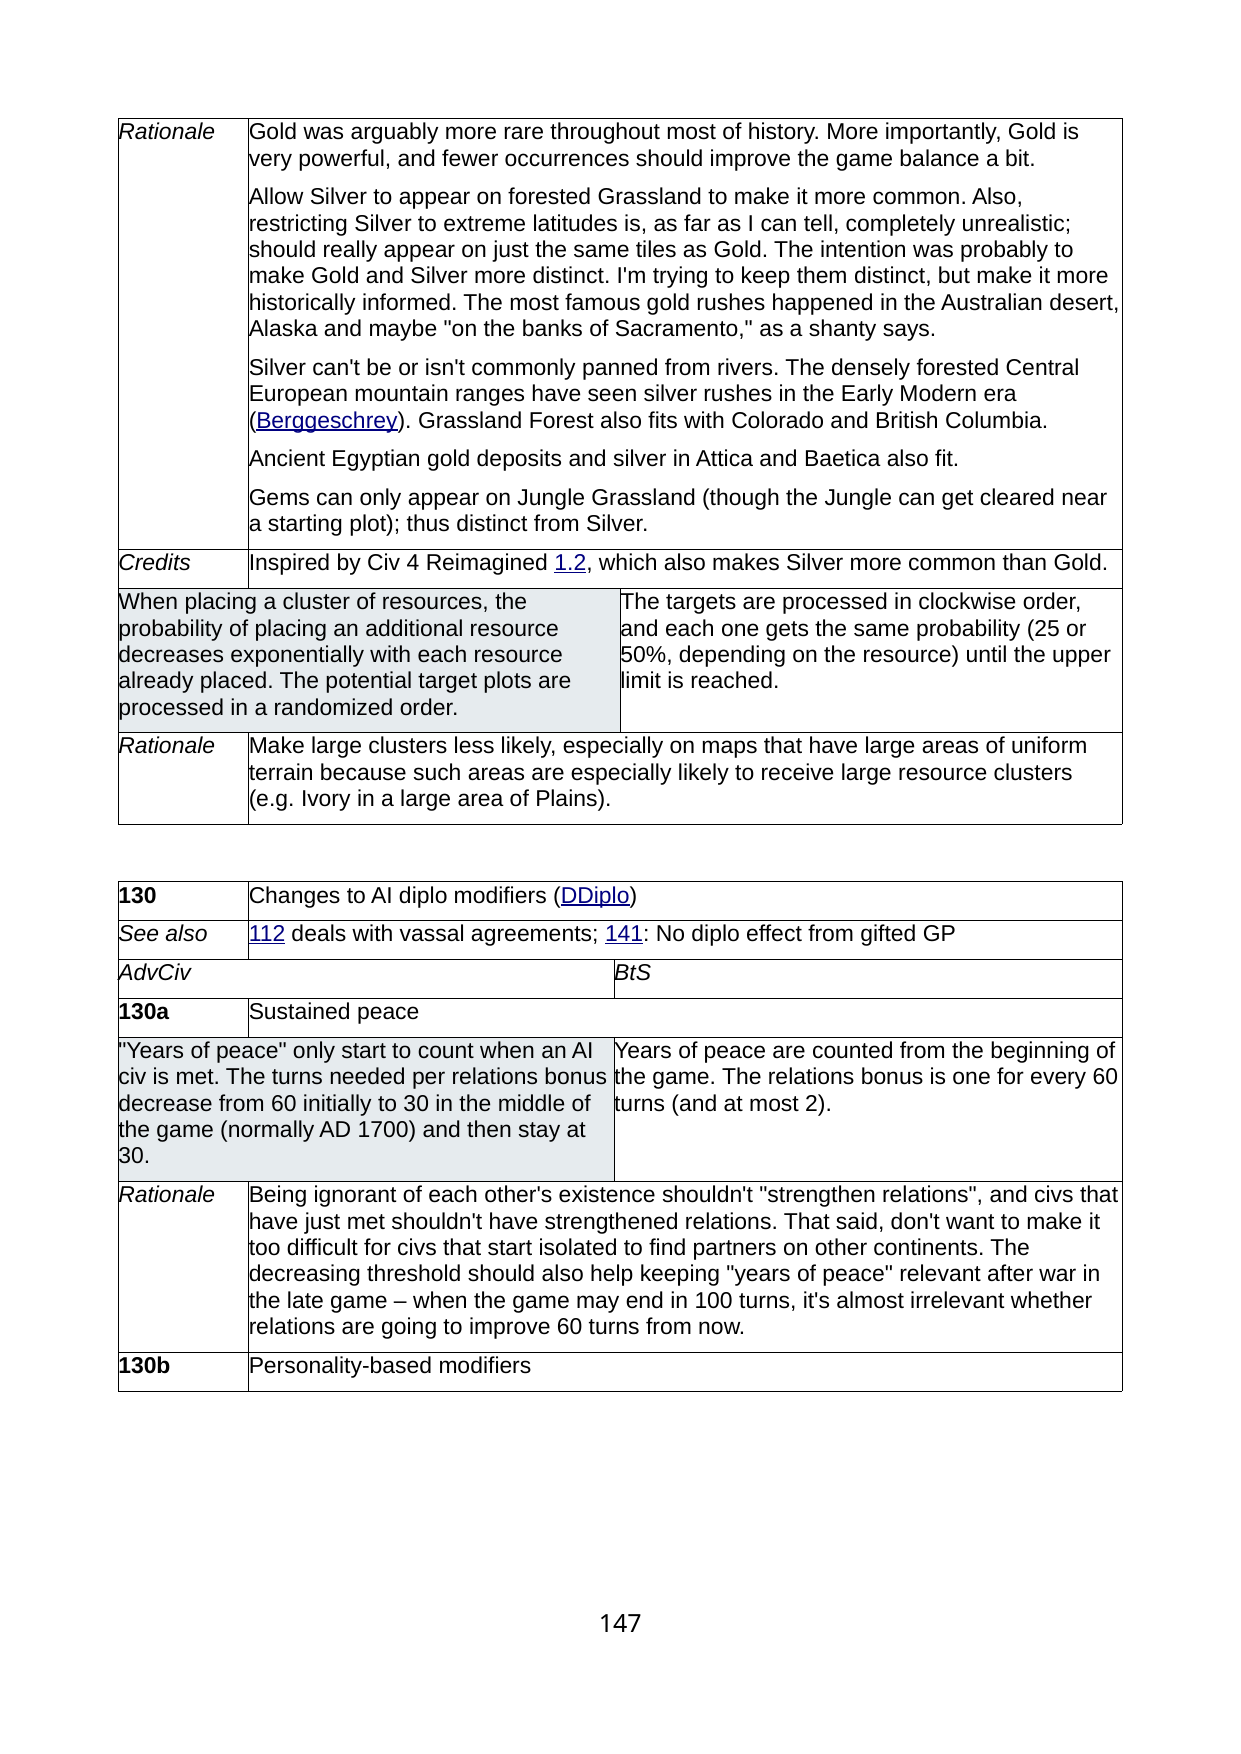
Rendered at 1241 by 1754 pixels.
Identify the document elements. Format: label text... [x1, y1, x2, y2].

table_cell Inspired by Civ 4 Reimagined 1.2, which also makes Silver more common than Gold. [249, 550, 1122, 588]
table_cell 130b [119, 1353, 248, 1391]
table_cell Make large clusters less likely, especially on maps that have large areas of uniform terrain because such areas are especially likely to receive large resource clusters (e.g. Ivory in a large area of Plains). [249, 733, 1122, 824]
table_cell The targets are processed in clockwise order, and each one gets the same probability (25 or 50%, depending on the resource) until the upper limit is reached. [621, 589, 1122, 732]
table_header Changes to AI diplo modifiers (DDiplo) [249, 882, 1122, 920]
table_cell When placing a cluster of resources, the probability of placing an additional resource decreases exponentially with each resource already placed. The potential target plots are processed in a randomized order. [119, 589, 620, 732]
table_cell Being ignorant of each other's existence shouldn't "strengthen relations", and civs that have just met shouldn't have strengthened relations. That said, don't want to make it too difficult for civs that start isolated to find partners on other continents. The decreasing threshold should also help keeping "years of peace" relevant after war in the late game – when the game may end in 100 turns, it's almost irrelevant whether relations are going to improve 60 turns from now. [249, 1182, 1122, 1352]
table_cell 130a [119, 999, 248, 1037]
table_cell Rationale [119, 119, 248, 549]
table_header 130 [119, 882, 248, 920]
table_cell AdvCiv [119, 960, 614, 998]
table_cell "Years of peace" only start to count when an AI civ is met. The turns needed per relations bonus decrease from 60 initially to 30 in the middle of the game (normally AD 1700) and then stay at 30. [119, 1038, 614, 1181]
table_cell Personality-based modifiers [249, 1353, 1122, 1391]
table_cell Gold was arguably more rare throughout most of history. More importantly, Gold is very powerful, and fewer occurrences should improve the game balance a bit. Allow Silver to appear on forested Grassland to make it more common. Also, restricting Silver to extreme latitudes is, as far as I can tell, completely unrealistic; should really appear on just the same tiles as Gold. The intention was probably to make Gold and Silver more distinct. I'm trying to keep them distinct, but make it more historically informed. The most famous gold rushes happened in the Australian desert, Alaska and maybe "on the banks of Sacramento," as a shanty says. Silver can't be or isn't commonly panned from rivers. The densely forested Central European mountain ranges have seen silver rushes in the Early Modern era (Berggeschrey). Grassland Forest also fits with Colorado and British Columbia. Ancient Egyptian gold deposits and silver in Attica and Baetica also fit. Gems can only appear on Jungle Grassland (though the Jungle can get cleared near a starting plot); thus distinct from Silver. [249, 119, 1122, 549]
table_cell 112 deals with vassal agreements; 141: No diplo effect from gifted GP [249, 921, 1122, 959]
table_cell Sustained peace [249, 999, 1122, 1037]
table_cell See also [119, 921, 248, 959]
table_cell BtS [615, 960, 1122, 998]
table_cell Rationale [119, 733, 248, 824]
table_cell Rationale [119, 1182, 248, 1352]
table_cell Credits [119, 550, 248, 588]
table_cell Years of peace are counted from the beginning of the game. The relations bonus is one for every 60 turns (and at most 2). [615, 1038, 1122, 1181]
